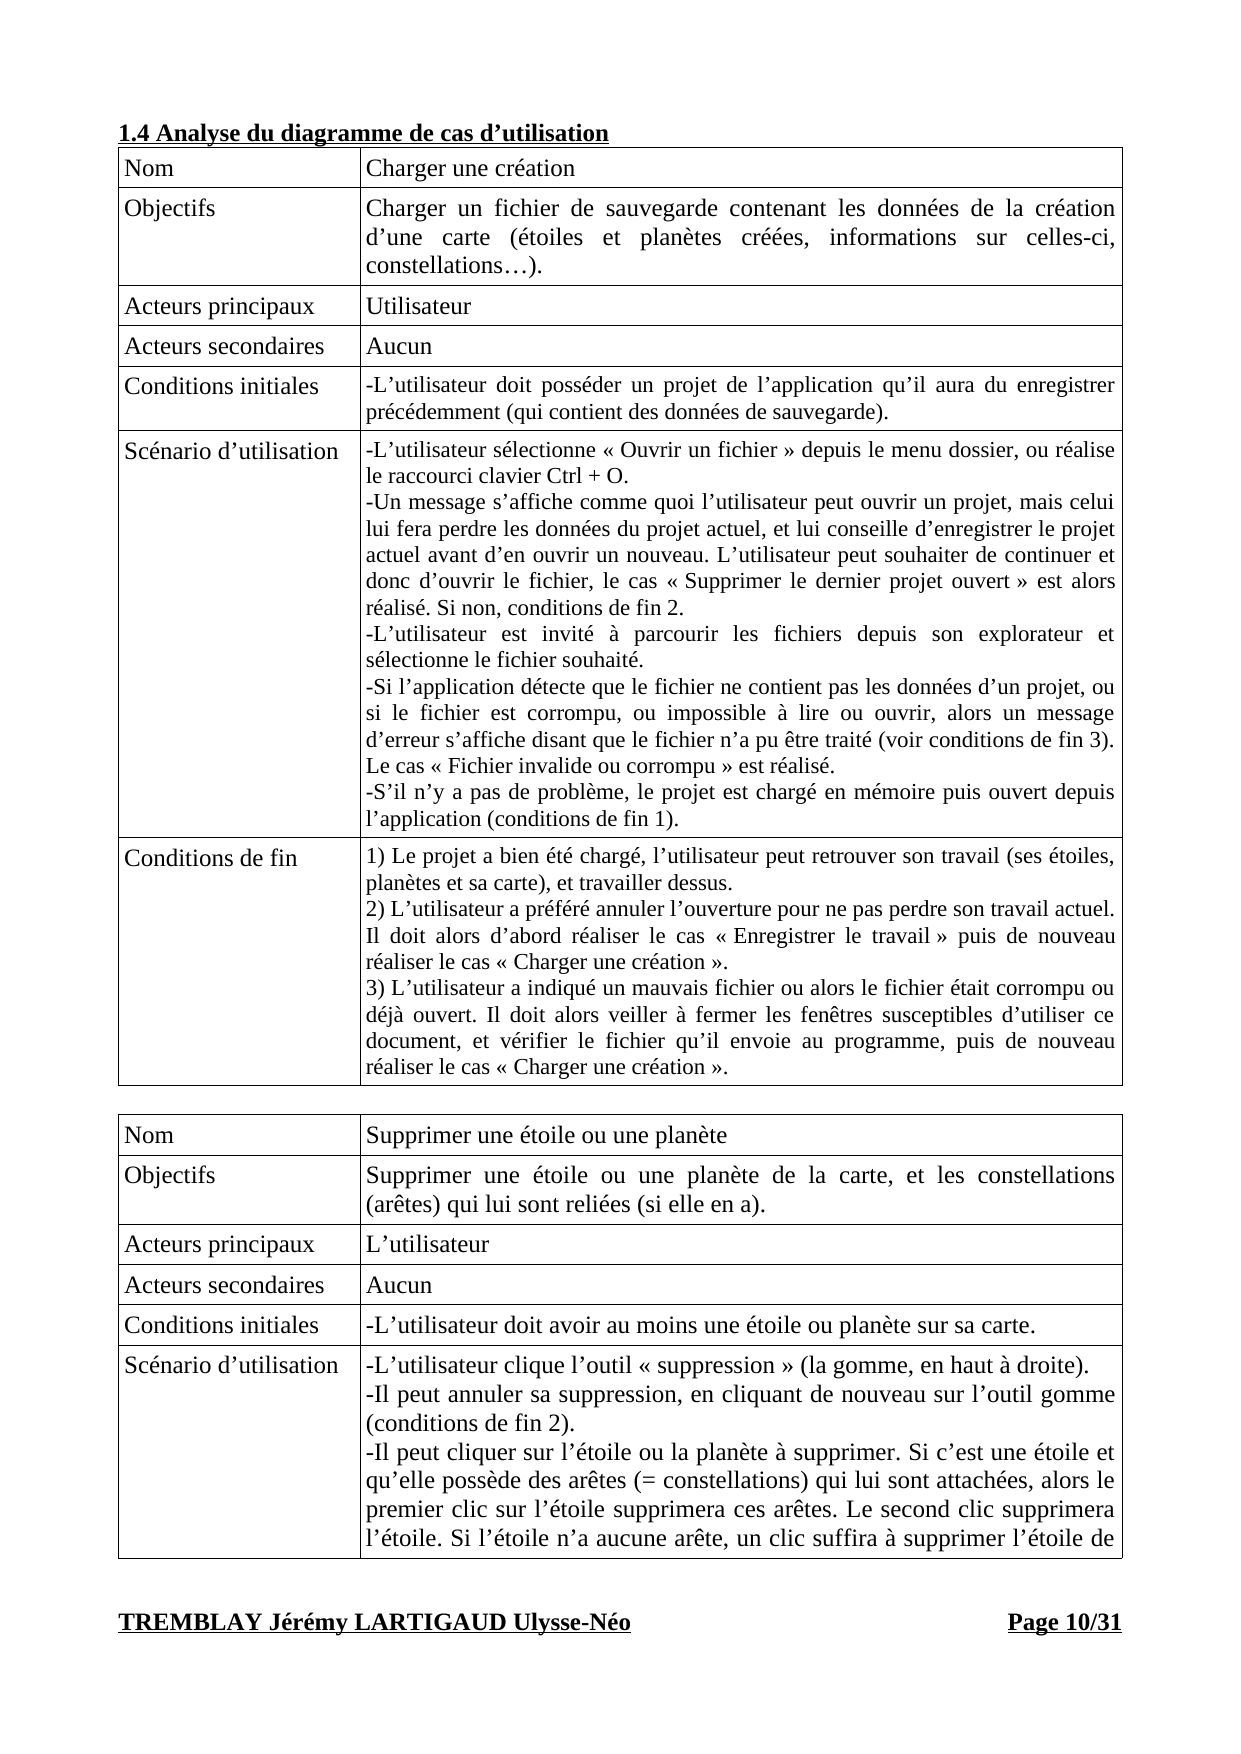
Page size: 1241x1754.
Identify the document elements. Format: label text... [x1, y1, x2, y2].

table_header Supprimer une étoile ou une planète [361, 1115, 1122, 1155]
table_cell Objectifs [119, 188, 360, 285]
table_cell Acteurs principaux [119, 286, 360, 325]
table_header Nom [119, 1115, 360, 1155]
table_cell Objectifs [119, 1156, 360, 1224]
table_cell Aucun [361, 326, 1122, 366]
table_cell Utilisateur [361, 286, 1122, 325]
table_header Charger une création [361, 148, 1122, 187]
table_cell -L’utilisateur doit posséder un projet de l’application qu’il aura du enregistrer précédemment (qui contient des données de sauvegarde). [361, 367, 1122, 430]
table_cell Aucun [361, 1265, 1122, 1304]
table_cell L’utilisateur [361, 1225, 1122, 1264]
table_cell -L’utilisateur sélectionne « Ouvrir un fichier » depuis le menu dossier, ou réalise le raccourci clavier Ctrl + O. -Un message s’affiche comme quoi l’utilisateur peut ouvrir un projet, mais celui lui fera perdre les données du projet actuel, et lui conseille d’enregistrer le projet actuel avant d’en ouvrir un nouveau. L’utilisateur peut souhaiter de continuer et donc d’ouvrir le fichier, le cas « Supprimer le dernier projet ouvert » est alors réalisé. Si non, conditions de fin 2. -L’utilisateur est invité à parcourir les fichiers depuis son explorateur et sélectionne le fichier souhaité. -Si l’application détecte que le fichier ne contient pas les données d’un projet, ou si le fichier est corrompu, ou impossible à lire ou ouvrir, alors un message d’erreur s’affiche disant que le fichier n’a pu être traité (voir conditions de fin 3). Le cas « Fichier invalide ou corrompu » est réalisé. -S’il n’y a pas de problème, le projet est chargé en mémoire puis ouvert depuis l’application (conditions de fin 1). [361, 431, 1122, 837]
table_cell -L’utilisateur doit avoir au moins une étoile ou planète sur sa carte. [361, 1305, 1122, 1345]
table_cell Supprimer une étoile ou une planète de la carte, et les constellations (arêtes) qui lui sont reliées (si elle en a). [361, 1156, 1122, 1224]
table_cell 1) Le projet a bien été chargé, l’utilisateur peut retrouver son travail (ses étoiles, planètes et sa carte), et travailler dessus. 2) L’utilisateur a préféré annuler l’ouverture pour ne pas perdre son travail actuel. Il doit alors d’abord réaliser le cas « Enregistrer le travail » puis de nouveau réaliser le cas « Charger une création ». 3) L’utilisateur a indiqué un mauvais fichier ou alors le fichier était corrompu ou déjà ouvert. Il doit alors veiller à fermer les fenêtres susceptibles d’utiliser ce document, et vérifier le fichier qu’il envoie au programme, puis de nouveau réaliser le cas « Charger une création ». [361, 838, 1122, 1085]
table_cell -L’utilisateur clique l’outil « suppression » (la gomme, en haut à droite). -Il peut annuler sa suppression, en cliquant de nouveau sur l’outil gomme (conditions de fin 2). -Il peut cliquer sur l’étoile ou la planète à supprimer. Si c’est une étoile et qu’elle possède des arêtes (= constellations) qui lui sont attachées, alors le premier clic sur l’étoile supprimera ces arêtes. Le second clic supprimera l’étoile. Si l’étoile n’a aucune arête, un clic suffira à supprimer l’étoile de [361, 1346, 1122, 1558]
table_cell Charger un fichier de sauvegarde contenant les données de la création d’une carte (étoiles et planètes créées, informations sur celles-ci, constellations…). [361, 188, 1122, 285]
table_cell Conditions initiales [119, 1305, 360, 1345]
table_cell Scénario d’utilisation [119, 431, 360, 837]
table_cell Acteurs secondaires [119, 326, 360, 366]
text 1.4 Analyse du diagramme de cas d’utilisation [118, 118, 1122, 147]
table_cell Acteurs principaux [119, 1225, 360, 1264]
table_cell Conditions de fin [119, 838, 360, 1085]
table_cell Acteurs secondaires [119, 1265, 360, 1304]
table_header Nom [119, 148, 360, 187]
table_cell Conditions initiales [119, 367, 360, 430]
table_cell Scénario d’utilisation [119, 1346, 360, 1558]
